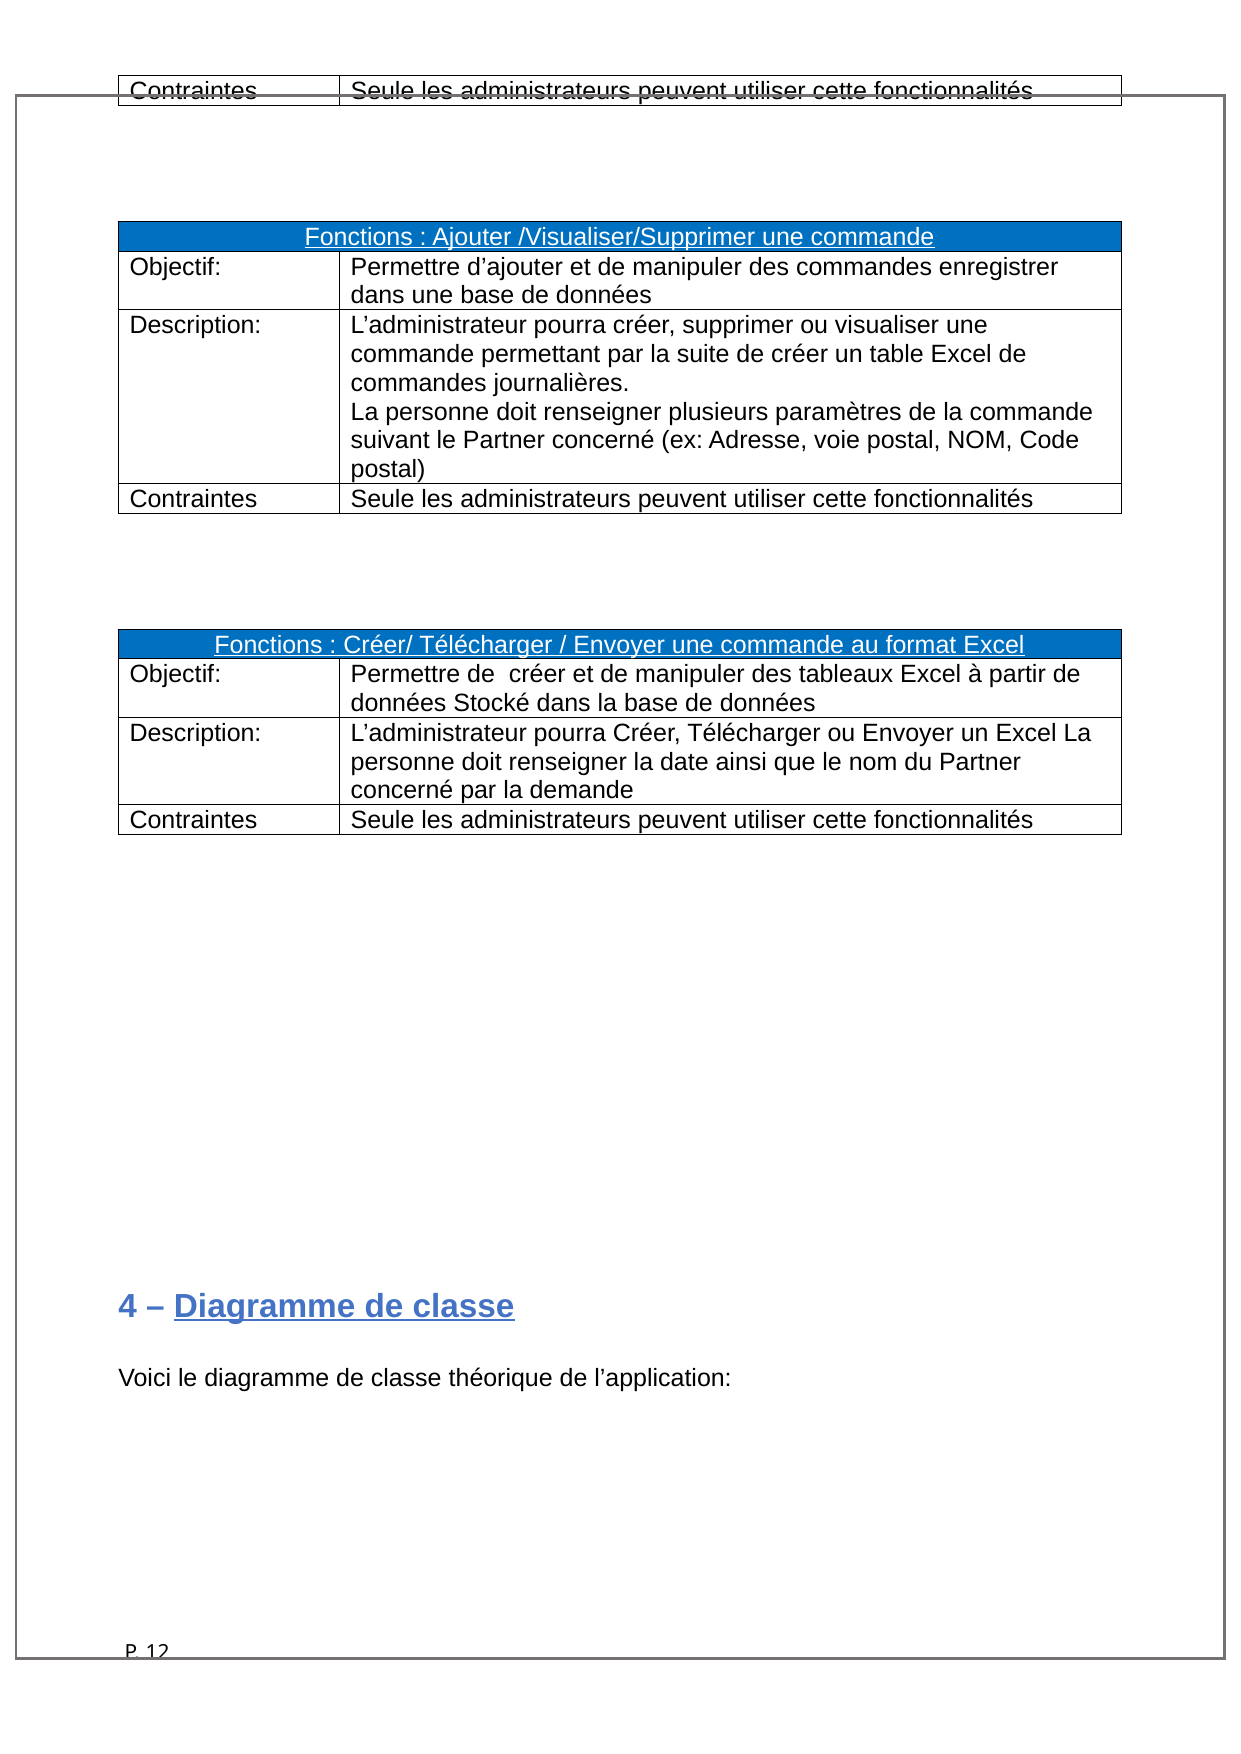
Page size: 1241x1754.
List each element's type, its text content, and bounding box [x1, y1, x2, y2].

table_cell Description: [119, 310, 339, 483]
table_cell Seule les administrateurs peuvent utiliser cette fonctionnalités [340, 805, 1121, 834]
table_cell L’administrateur pourra créer, supprimer ou visualiser une commande permettant par la suite de créer un table Excel de commandes journalières. La personne doit renseigner plusieurs paramètres de la commande suivant le Partner concerné (ex: Adresse, voie postal, NOM, Code postal) [340, 310, 1121, 483]
table_cell Seule les administrateurs peuvent utiliser cette fonctionnalités [340, 76, 1121, 94]
table_cell Permettre de créer et de manipuler des tableaux Excel à partir de données Stocké dans la base de données [340, 659, 1121, 717]
table_cell Contraintes [119, 484, 339, 512]
table_header Fonctions : Ajouter /Visualiser/Supprimer une commande [119, 222, 1121, 251]
table_cell Objectif: [119, 659, 339, 717]
table_cell Objectif: [119, 252, 339, 309]
table_cell [340, 97, 1121, 105]
table_cell Contraintes [119, 76, 339, 94]
table_header Fonctions : Créer/ Télécharger / Envoyer une commande au format Excel [119, 630, 1121, 658]
table_cell Permettre d’ajouter et de manipuler des commandes enregistrer dans une base de données [340, 252, 1121, 309]
table_cell Contraintes [119, 805, 339, 834]
text 4 – Diagramme de classe [118, 1286, 1122, 1324]
text Voici le diagramme de classe théorique de l’application: [118, 1363, 1122, 1392]
table_cell Seule les administrateurs peuvent utiliser cette fonctionnalités [340, 484, 1121, 512]
table_cell L’administrateur pourra Créer, Télécharger ou Envoyer un Excel La personne doit renseigner la date ainsi que le nom du Partner concerné par la demande [340, 718, 1121, 804]
table_cell Description: [119, 718, 339, 804]
table_cell [119, 97, 339, 105]
